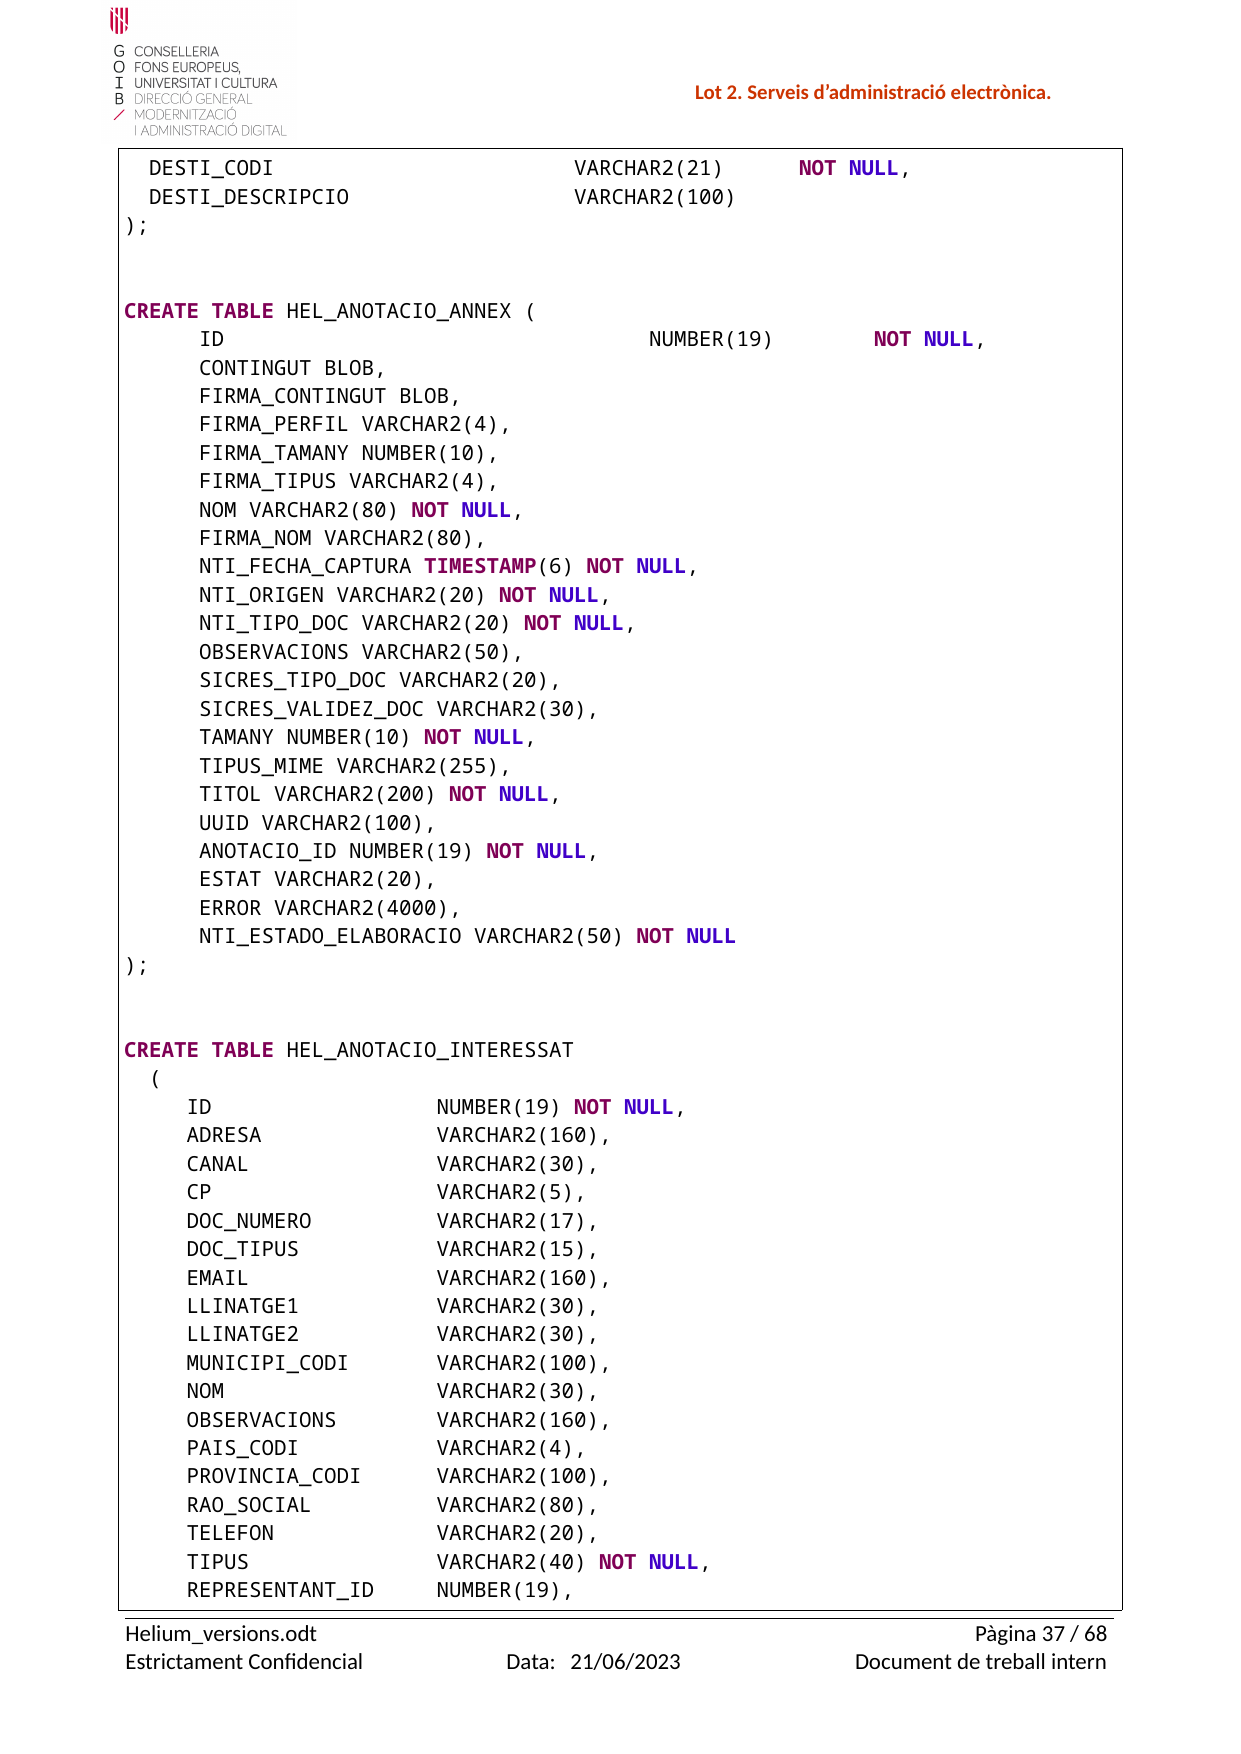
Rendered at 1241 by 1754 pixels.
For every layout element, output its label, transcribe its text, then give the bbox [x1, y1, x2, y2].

table_header DESTI_CODI VARCHAR2(21) NOT NULL, DESTI_DESCRIPCIO VARCHAR2(100) ); CREATE TABLE HEL_ANOTACIO_ANNEX ( ID NUMBER(19) NOT NULL, CONTINGUT BLOB, FIRMA_CONTINGUT BLOB, FIRMA_PERFIL VARCHAR2(4), FIRMA_TAMANY NUMBER(10), FIRMA_TIPUS VARCHAR2(4), NOM VARCHAR2(80) NOT NULL, FIRMA_NOM VARCHAR2(80), NTI_FECHA_CAPTURA TIMESTAMP(6) NOT NULL, NTI_ORIGEN VARCHAR2(20) NOT NULL, NTI_TIPO_DOC VARCHAR2(20) NOT NULL, OBSERVACIONS VARCHAR2(50), SICRES_TIPO_DOC VARCHAR2(20), SICRES_VALIDEZ_DOC VARCHAR2(30), TAMANY NUMBER(10) NOT NULL, TIPUS_MIME VARCHAR2(255), TITOL VARCHAR2(200) NOT NULL, UUID VARCHAR2(100), ANOTACIO_ID NUMBER(19) NOT NULL, ESTAT VARCHAR2(20), ERROR VARCHAR2(4000), NTI_ESTADO_ELABORACIO VARCHAR2(50) NOT NULL ); CREATE TABLE HEL_ANOTACIO_INTERESSAT ( ID NUMBER(19) NOT NULL, ADRESA VARCHAR2(160), CANAL VARCHAR2(30), CP VARCHAR2(5), DOC_NUMERO VARCHAR2(17), DOC_TIPUS VARCHAR2(15), EMAIL VARCHAR2(160), LLINATGE1 VARCHAR2(30), LLINATGE2 VARCHAR2(30), MUNICIPI_CODI VARCHAR2(100), NOM VARCHAR2(30), OBSERVACIONS VARCHAR2(160), PAIS_CODI VARCHAR2(4), PROVINCIA_CODI VARCHAR2(100), RAO_SOCIAL VARCHAR2(80), TELEFON VARCHAR2(20), TIPUS VARCHAR2(40) NOT NULL, REPRESENTANT_ID NUMBER(19), [119, 149, 1122, 1609]
picture [100, 0, 297, 144]
